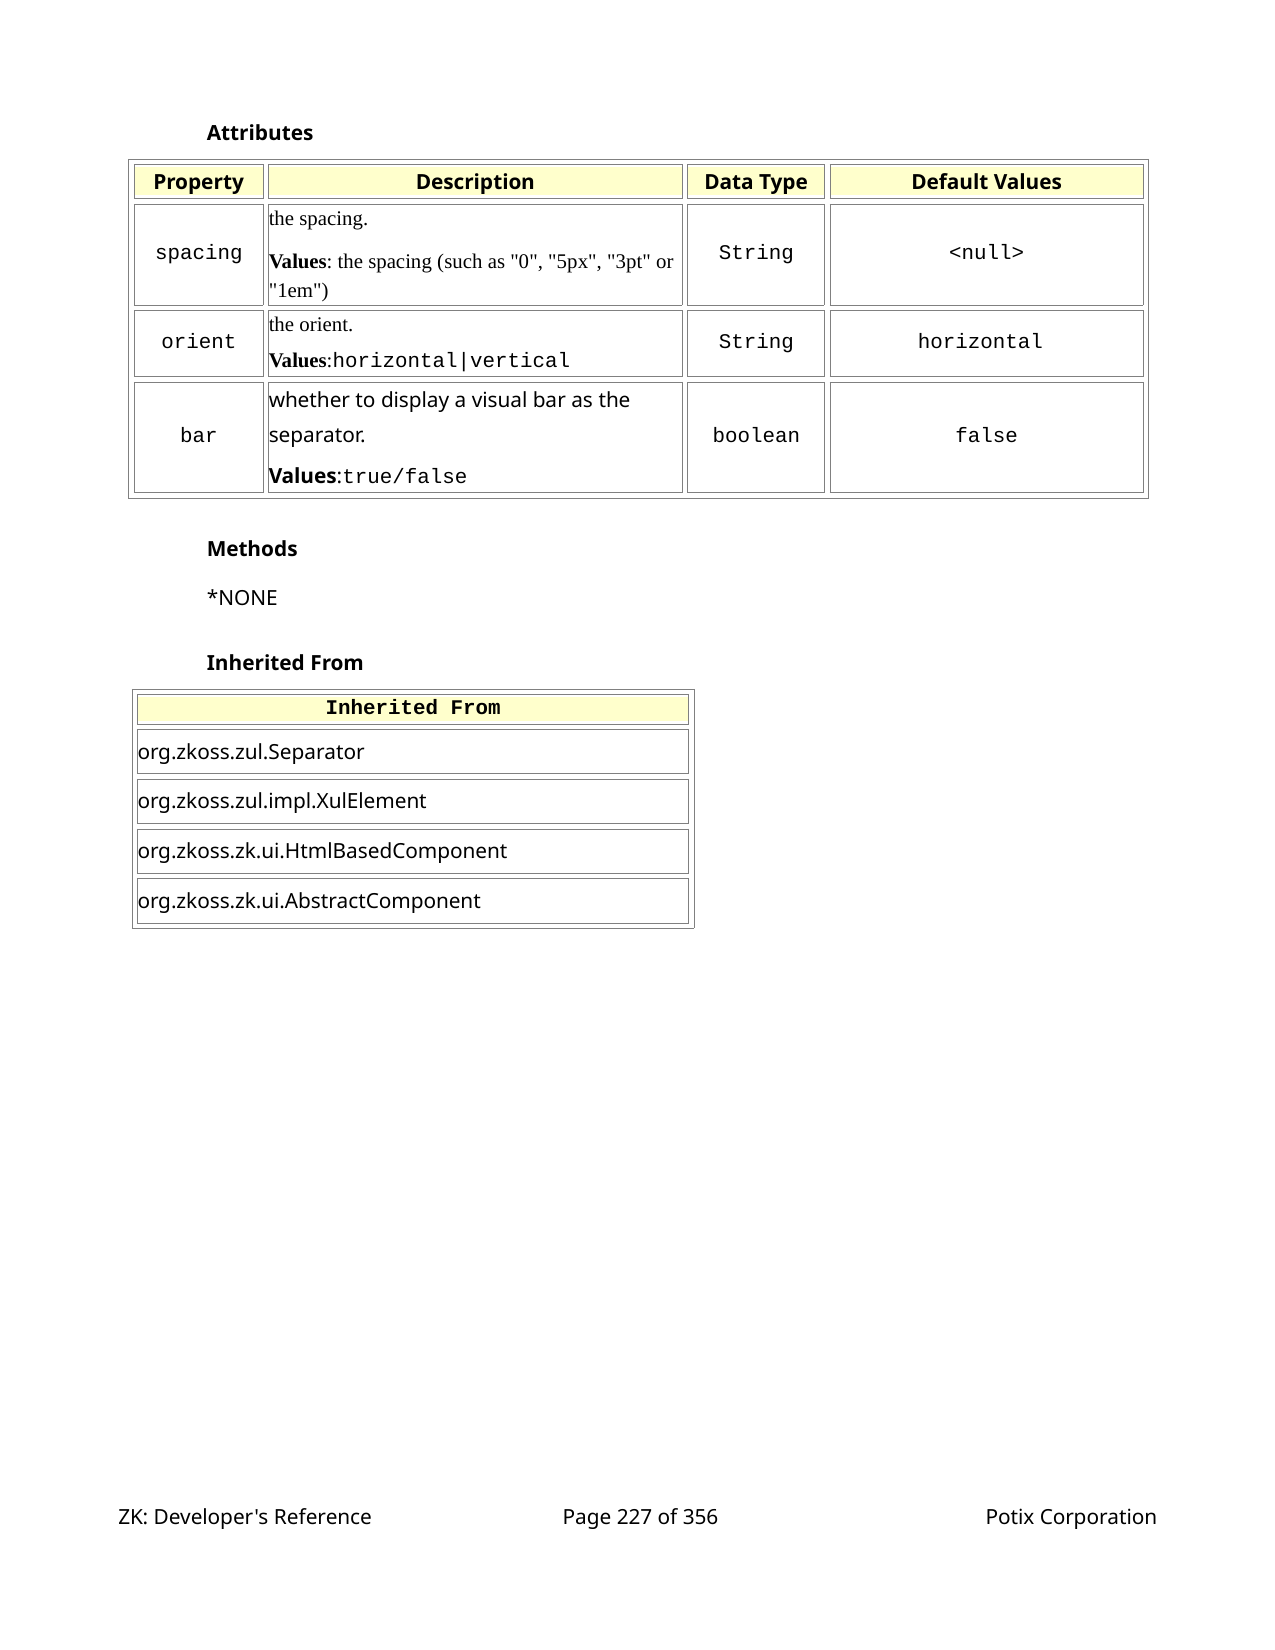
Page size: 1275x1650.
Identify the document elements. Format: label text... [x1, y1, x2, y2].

table_header Default Values [827, 160, 1146, 198]
table_cell org.zkoss.zk.ui.AbstractComponent [134, 873, 691, 923]
table_header Inherited From [134, 690, 691, 723]
subtitle Methods [207, 534, 1157, 562]
table_cell boolean [685, 376, 827, 492]
table_cell String [685, 198, 827, 305]
table_cell orient [131, 305, 266, 376]
table_cell org.zkoss.zul.Separator [134, 724, 691, 773]
subtitle Inherited From [207, 648, 1157, 676]
table_cell whether to display a visual bar as the separator. Values:true/false [266, 376, 685, 492]
table_cell false [827, 376, 1146, 492]
table_cell org.zkoss.zk.ui.HtmlBasedComponent [134, 823, 691, 873]
table_cell the spacing. Values: the spacing (such as "0", "5px", "3pt" or "1em") [266, 198, 685, 305]
table_cell the orient. Values:horizontal|vertical [266, 305, 685, 376]
table_header Description [266, 160, 685, 198]
table_cell bar [131, 376, 266, 492]
table_cell horizontal [827, 305, 1146, 376]
table_cell spacing [131, 198, 266, 305]
subtitle Attributes [207, 118, 1157, 146]
table_header Property [131, 160, 266, 198]
text *NONE [207, 583, 1157, 611]
table_header Data Type [685, 160, 827, 198]
table_cell org.zkoss.zul.impl.XulElement [134, 773, 691, 823]
table_cell String [685, 305, 827, 376]
table_cell <null> [827, 198, 1146, 305]
